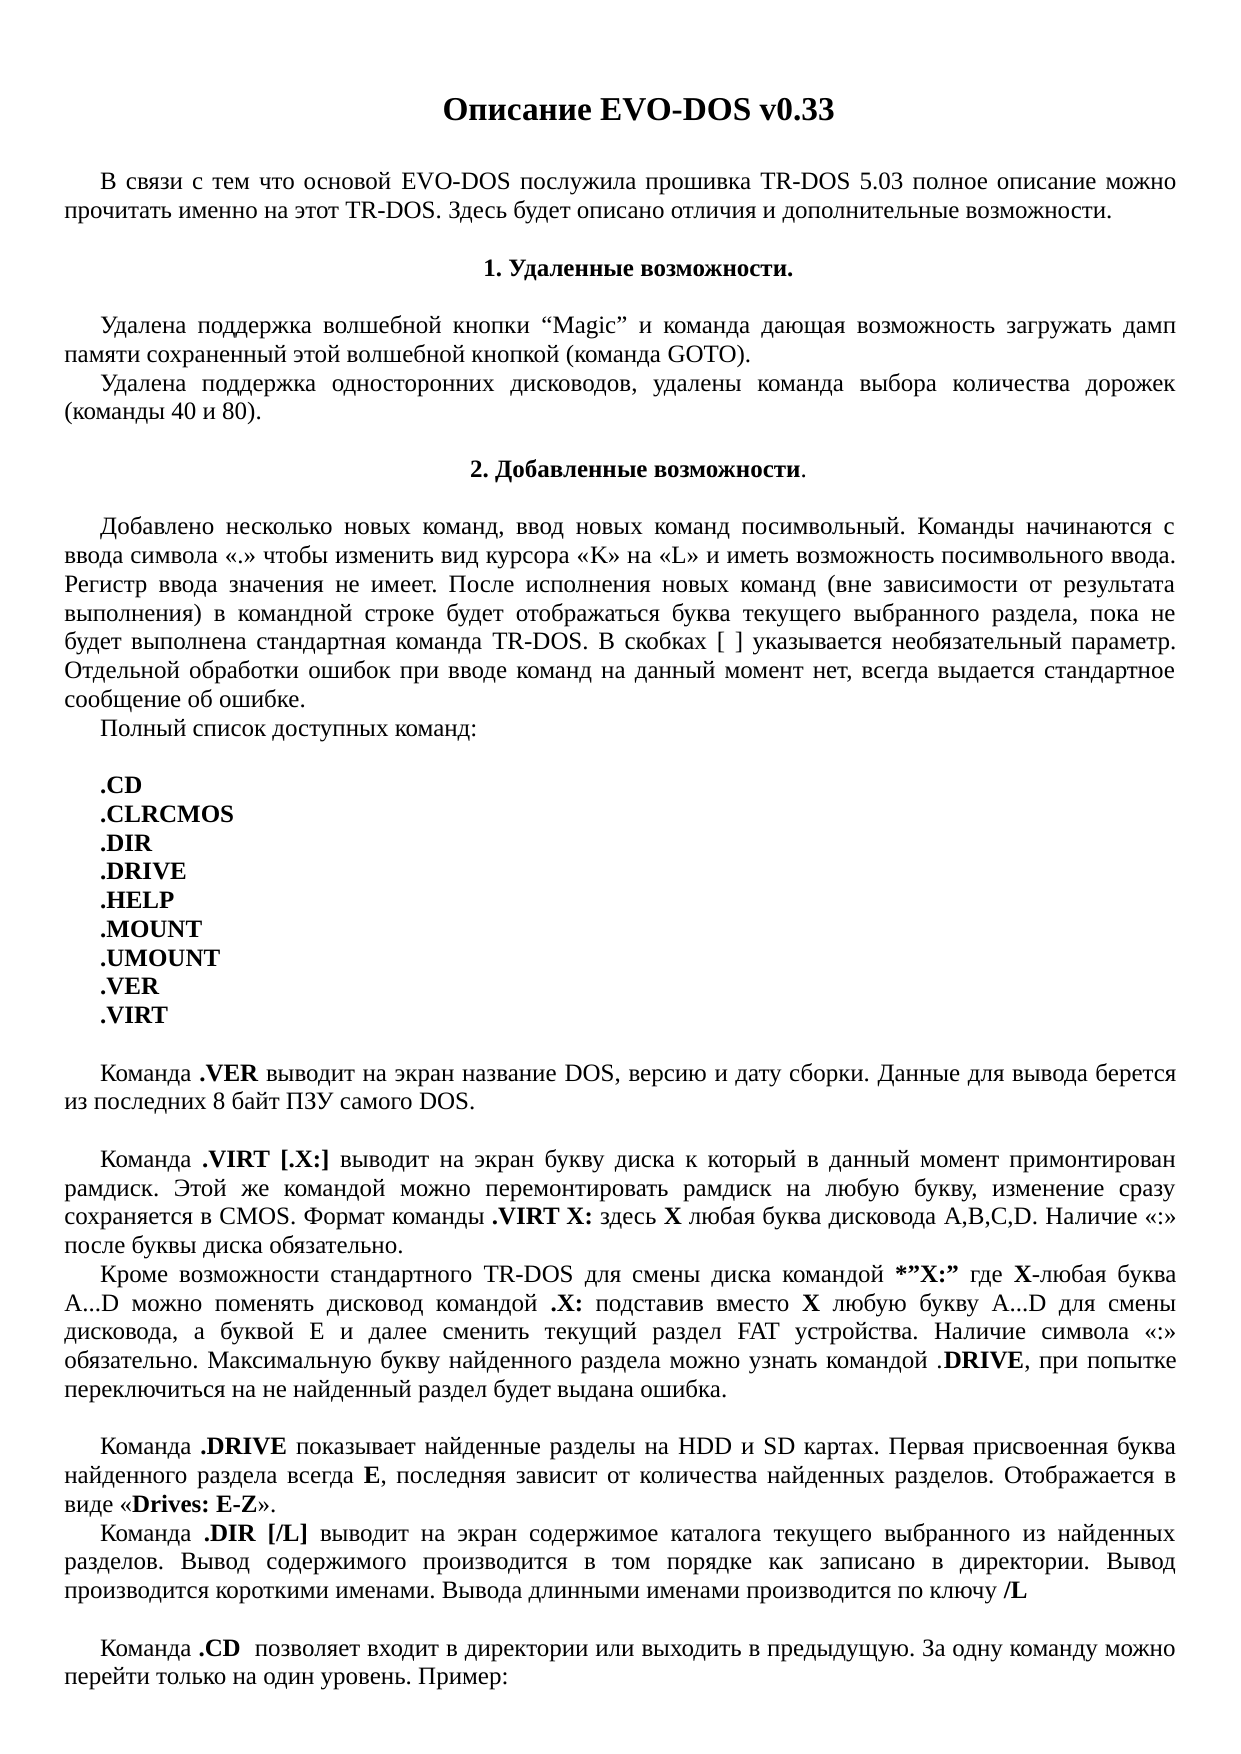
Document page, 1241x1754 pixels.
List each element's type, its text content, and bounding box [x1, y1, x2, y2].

text .DIR [64, 828, 1177, 856]
text Удалена поддержка односторонних дисководов, удалены команда выбора количества дорожек (команды 40 и 80). [64, 368, 1177, 425]
text Полный список доступных команд: [64, 713, 1177, 741]
text Удалена поддержка волшебной кнопки “Magic” и команда дающая возможность загружать дамп памяти сохраненный этой волшебной кнопкой (команда GOTO). [64, 310, 1177, 368]
text Команда .DRIVE показывает найденные разделы на HDD и SD картах. Первая присвоенная буква найденного раздела всегда E, последняя зависит от количества найденных разделов. Отображается в виде «Drives: E-Z». [64, 1431, 1177, 1518]
text .DRIVE [64, 856, 1177, 885]
text .MOUNT [64, 914, 1177, 943]
text Команда .CD позволяет входит в директории или выходить в предыдущую. За одну команду можно перейти только на один уровень. Пример: [64, 1633, 1177, 1690]
text 1. Удаленные возможности. [64, 253, 1177, 281]
text Команда .DIR [/L] выводит на экран содержимое каталога текущего выбранного из найденных разделов. Вывод содержимого производится в том порядке как записано в директории. Вывод производится короткими именами. Вывода длинными именами производится по ключу /L [64, 1518, 1177, 1604]
text .VER [64, 971, 1177, 1000]
text .UMOUNT [64, 943, 1177, 971]
text Команда .VER выводит на экран название DOS, версию и дату сборки. Данные для вывода берется из последних 8 байт ПЗУ самого DOS. [64, 1058, 1177, 1115]
text .CD [64, 770, 1177, 799]
text Добавлено несколько новых команд, ввод новых команд посимвольный. Команды начинаются с ввода символа «.» чтобы изменить вид курсора «K» на «L» и иметь возможность посимвольного ввода. Регистр ввода значения не имеет. После исполнения новых команд (вне зависимости от результата выполнения) в командной строке будет отображаться буква текущего выбранного раздела, пока не будет выполнена стандартная команда TR-DOS. В скобках [ ] указывается необязательный параметр. Отдельной обработки ошибок при вводе команд на данный момент нет, всегда выдается стандартное сообщение об ошибке. [64, 511, 1177, 713]
text В связи с тем что основой EVO-DOS послужила прошивка TR-DOS 5.03 полное описание можно прочитать именно на этот TR-DOS. Здесь будет описано отличия и дополнительные возможности. [64, 166, 1177, 224]
text Команда .VIRT [.X:] выводит на экран букву диска к который в данный момент примонтирован рамдиск. Этой же командой можно перемонтировать рамдиск на любую букву, изменение сразу сохраняется в CMOS. Формат команды .VIRT X: здесь X любая буква дисковода A,B,C,D. Наличие «:» после буквы диска обязательно. [64, 1144, 1177, 1259]
text .CLRCMOS [64, 799, 1177, 828]
text 2. Добавленные возможности. [64, 454, 1177, 483]
text .HELP [64, 885, 1177, 914]
text Кроме возможности стандартного TR-DOS для смены диска командой *”X:” где X-любая буква A...D можно поменять дисковод командой .X: подставив вместо X любую букву A...D для смены дисковода, а буквой E и далее сменить текущий раздел FAT устройства. Наличие символа «:» обязательно. Максимальную букву найденного раздела можно узнать командой .DRIVE, при попытке переключиться на не найденный раздел будет выдана ошибка. [64, 1259, 1177, 1403]
text .VIRT [64, 1000, 1177, 1029]
text Описание EVO-DOS v0.33 [64, 90, 1177, 128]
